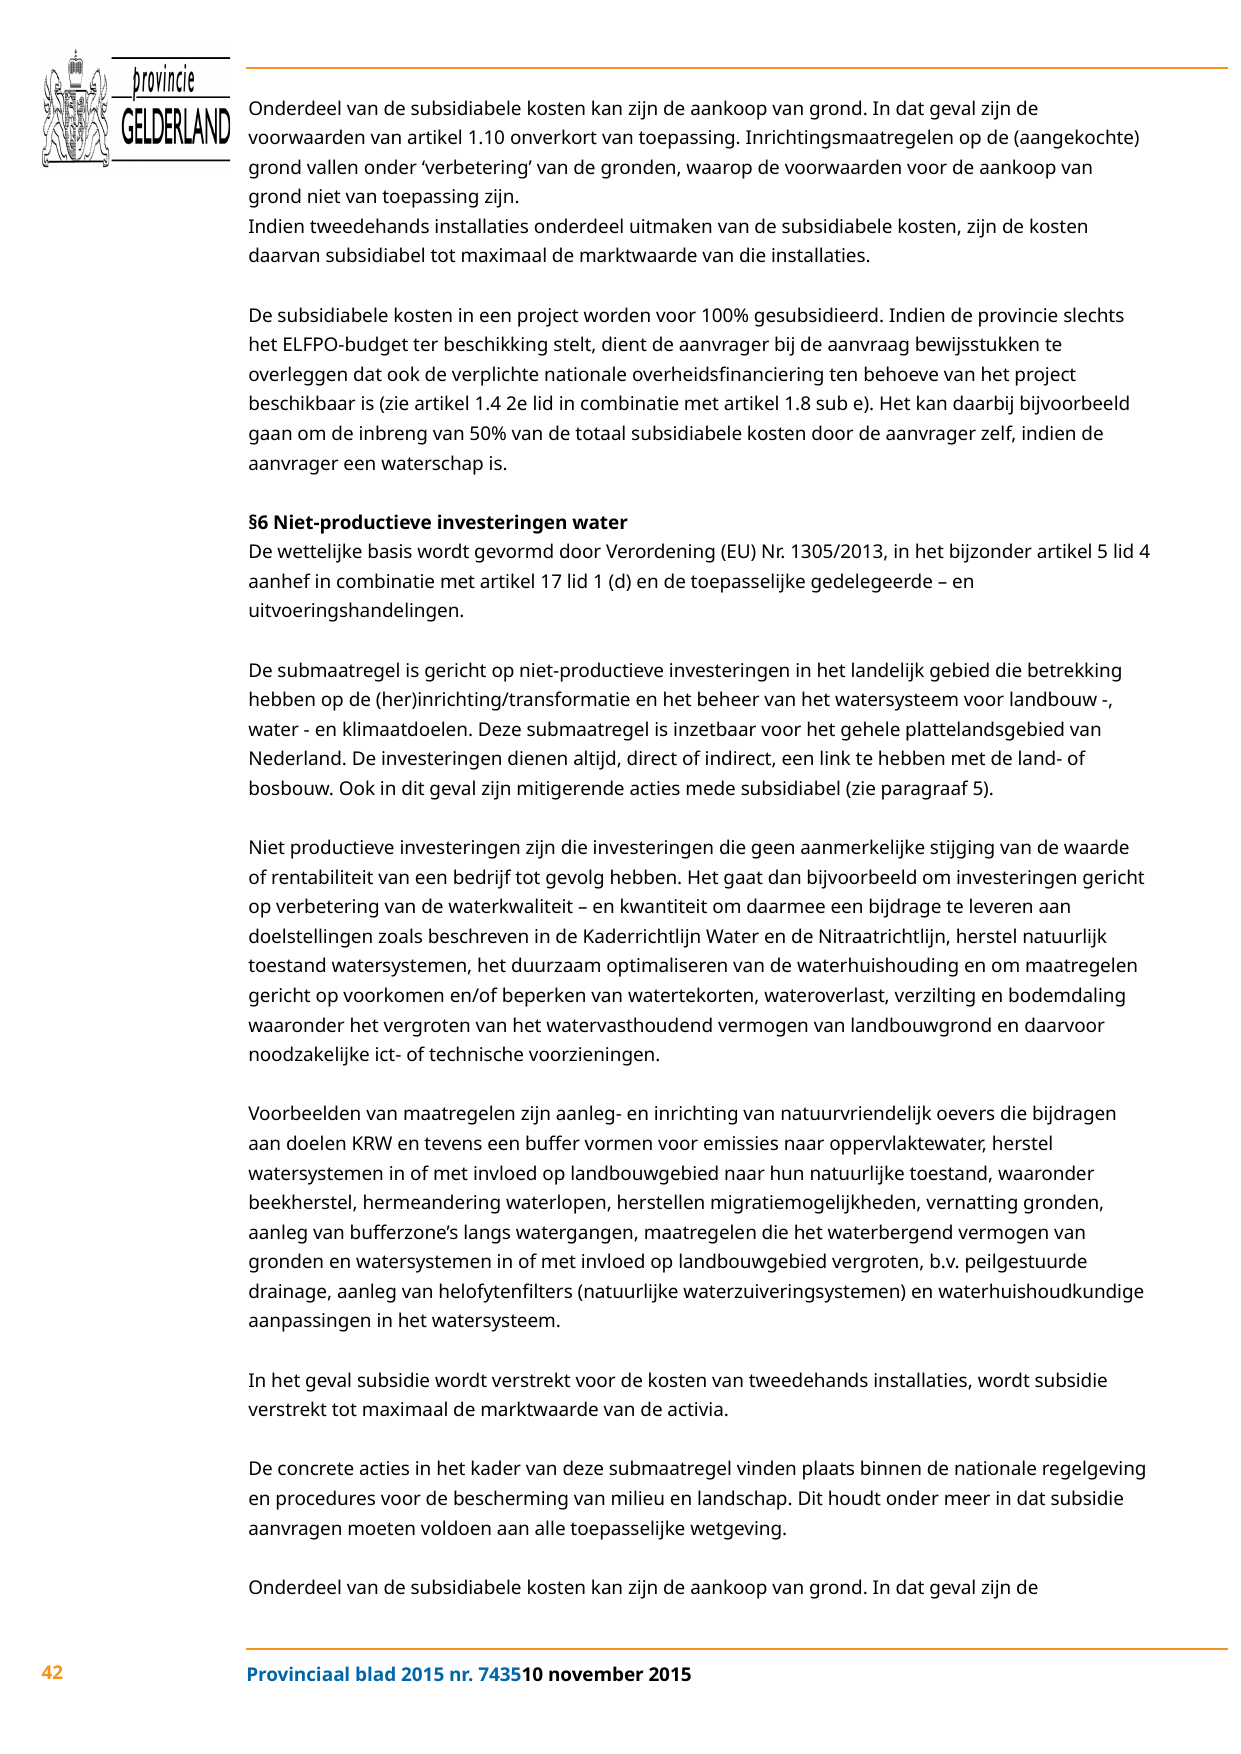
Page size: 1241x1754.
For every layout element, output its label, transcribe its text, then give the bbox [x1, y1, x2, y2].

text Indien tweedehands installaties onderdeel uitmaken van de subsidiabele kosten, zijn de kosten daarvan subsidiabel tot maximaal de marktwaarde van die installaties. [248, 213, 1152, 268]
text De submaatregel is gericht op niet-productieve investeringen in het landelijk gebied die betrekking hebben op de (her)inrichting/transformatie en het beheer van het watersysteem voor landbouw -, water - en klimaatdoelen. Deze submaatregel is inzetbaar voor het gehele plattelandsgebied van Nederland. De investeringen dienen altijd, direct of indirect, een link te hebben met de land- of bosbouw. Ook in dit geval zijn mitigerende acties mede subsidiabel (zie paragraaf 5). [248, 657, 1152, 801]
text Voorbeelden van maatregelen zijn aanleg- en inrichting van natuurvriendelijk oevers die bijdragen aan doelen KRW en tevens een buffer vormen voor emissies naar oppervlaktewater, herstel watersystemen in of met invloed op landbouwgebied naar hun natuurlijke toestand, waaronder beekherstel, hermeandering waterlopen, herstellen migratiemogelijkheden, vernatting gronden, aanleg van bufferzone’s langs watergangen, maatregelen die het waterbergend vermogen van gronden en watersystemen in of met invloed op landbouwgebied vergroten, b.v. peilgestuurde drainage, aanleg van helofytenfilters (natuurlijke waterzuiveringsystemen) en waterhuishoudkundige aanpassingen in het watersysteem. [248, 1101, 1152, 1333]
picture [41, 47, 231, 172]
text De wettelijke basis wordt gevormd door Verordening (EU) Nr. 1305/2013, in het bijzonder artikel 5 lid 4 aanhef in combinatie met artikel 17 lid 1 (d) en de toepasselijke gedelegeerde – en uitvoeringshandelingen. [248, 538, 1152, 623]
text In het geval subsidie wordt verstrekt voor de kosten van tweedehands installaties, wordt subsidie verstrekt tot maximaal de marktwaarde van de activia. [248, 1367, 1152, 1422]
text Onderdeel van de subsidiabele kosten kan zijn de aankoop van grond. In dat geval zijn de [248, 1574, 1152, 1600]
text Onderdeel van de subsidiabele kosten kan zijn de aankoop van grond. In dat geval zijn de voorwaarden van artikel 1.10 onverkort van toepassing. Inrichtingsmaatregelen op de (aangekochte) grond vallen onder ‘verbetering’ van de gronden, waarop de voorwaarden voor de aankoop van grond niet van toepassing zijn. [248, 95, 1152, 209]
text De subsidiabele kosten in een project worden voor 100% gesubsidieerd. Indien de provincie slechts het ELFPO-budget ter beschikking stelt, dient de aanvrager bij de aanvraag bewijsstukken te overleggen dat ook de verplichte nationale overheidsfinanciering ten behoeve van het project beschikbaar is (zie artikel 1.4 2e lid in combinatie met artikel 1.8 sub e). Het kan daarbij bijvoorbeeld gaan om de inbreng van 50% van de totaal subsidiabele kosten door de aanvrager zelf, indien de aanvrager een waterschap is. [248, 302, 1152, 476]
text §6 Niet-productieve investeringen water [248, 509, 1152, 535]
text Niet productieve investeringen zijn die investeringen die geen aanmerkelijke stijging van de waarde of rentabiliteit van een bedrijf tot gevolg hebben. Het gaat dan bijvoorbeeld om investeringen gericht op verbetering van de waterkwaliteit – en kwantiteit om daarmee een bijdrage te leveren aan doelstellingen zoals beschreven in de Kaderrichtlijn Water en de Nitraatrichtlijn, herstel natuurlijk toestand watersystemen, het duurzaam optimaliseren van de waterhuishouding en om maatregelen gericht op voorkomen en/of beperken van watertekorten, wateroverlast, verzilting en bodemdaling waaronder het vergroten van het watervasthoudend vermogen van landbouwgrond en daarvoor noodzakelijke ict- of technische voorzieningen. [248, 834, 1152, 1067]
text De concrete acties in het kader van deze submaatregel vinden plaats binnen de nationale regelgeving en procedures voor de bescherming van milieu en landschap. Dit houdt onder meer in dat subsidie aanvragen moeten voldoen aan alle toepasselijke wetgeving. [248, 1456, 1152, 1541]
